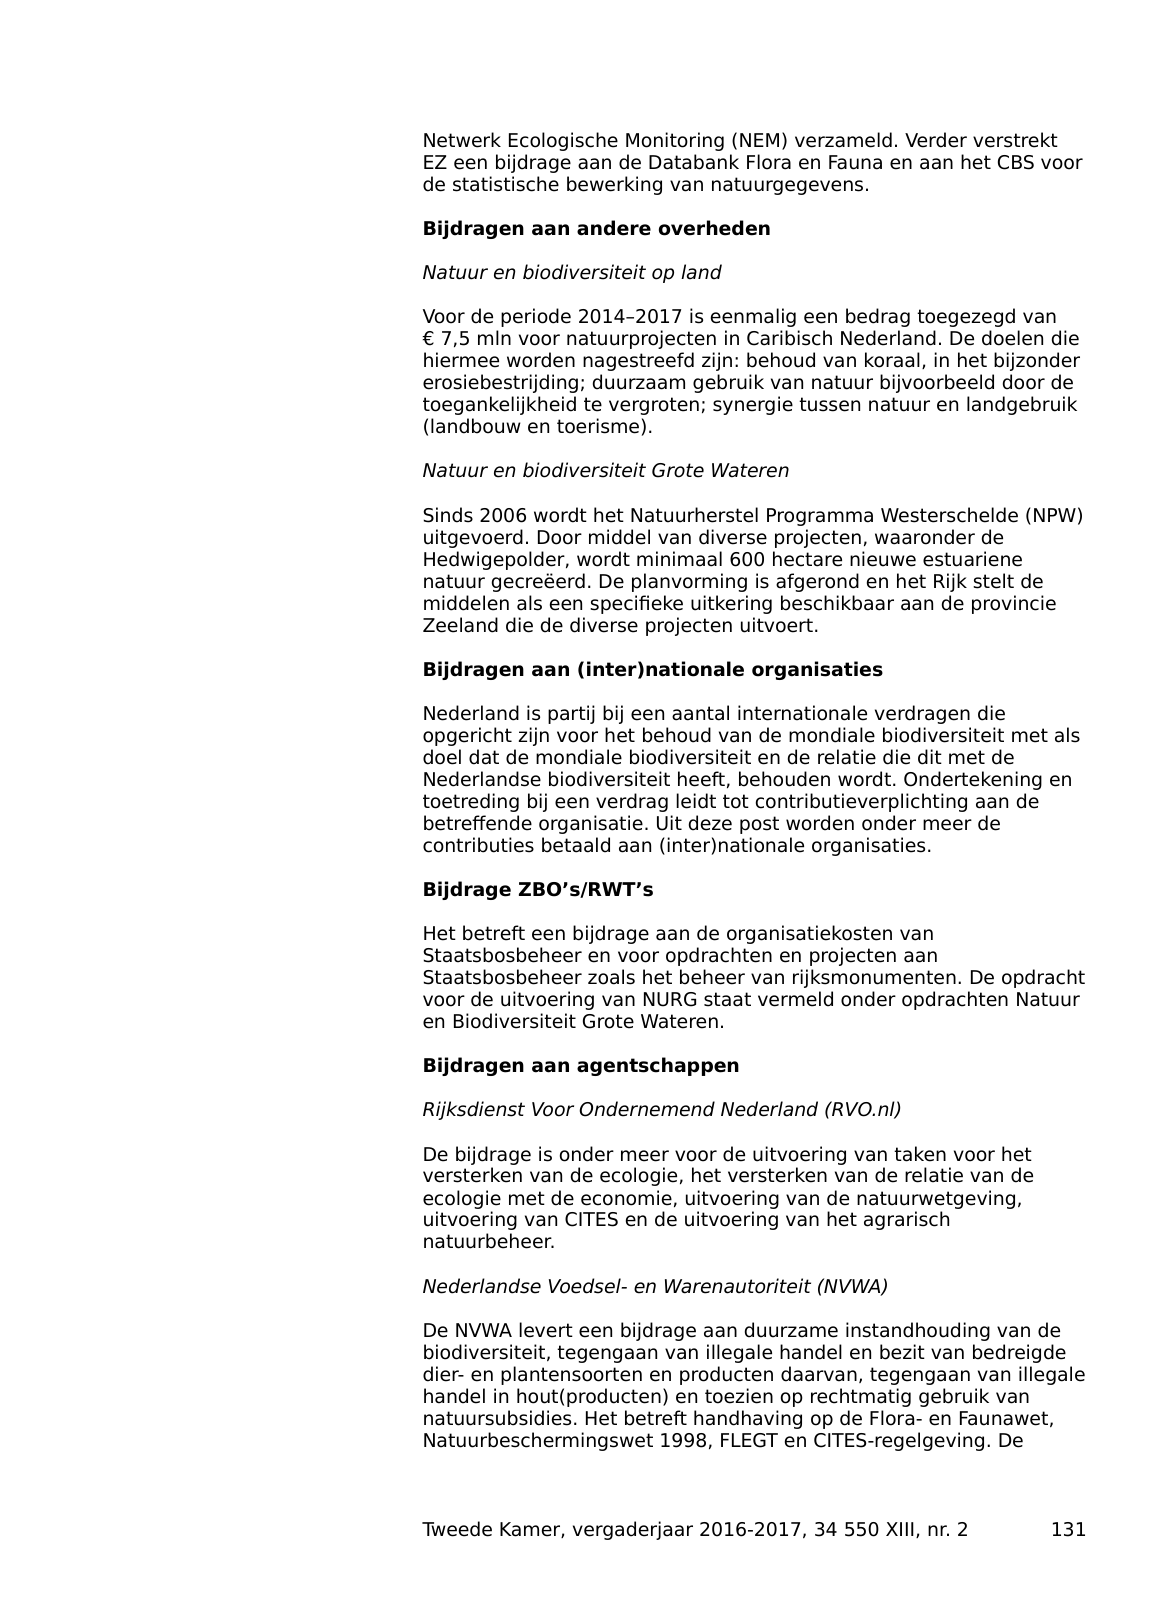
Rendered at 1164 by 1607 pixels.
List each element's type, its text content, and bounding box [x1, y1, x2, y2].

text De NVWA levert een bijdrage aan duurzame instandhouding van de biodiversiteit, tegengaan van illegale handel en bezit van bedreigde dier- en plantensoorten en producten daarvan, tegengaan van illegale handel in hout(producten) en toezien op rechtmatig gebruik van natuursubsidies. Het betreft handhaving op de Flora- en Faunawet, Natuurbeschermingswet 1998, FLEGT en CITES-regelgeving. De [422, 1320, 1087, 1452]
subtitle Bijdragen aan (inter)nationale organisaties [422, 659, 1087, 681]
subtitle Bijdragen aan agentschappen [422, 1055, 1087, 1077]
text Nederland is partij bij een aantal internationale verdragen die opgericht zijn voor het behoud van de mondiale biodiversiteit met als doel dat de mondiale biodiversiteit en de relatie die dit met de Nederlandse biodiversiteit heeft, behouden wordt. Ondertekening en toetreding bij een verdrag leidt tot contributieverplichting aan de betreffende organisatie. Uit deze post worden onder meer de contributies betaald aan (inter)nationale organisaties. [422, 703, 1087, 857]
subtitle Rijksdienst Voor Ondernemend Nederland (RVO.nl) [422, 1099, 1087, 1121]
text Netwerk Ecologische Monitoring (NEM) verzameld. Verder verstrekt EZ een bijdrage aan de Databank Flora en Fauna en aan het CBS voor de statistische bewerking van natuurgegevens. [422, 130, 1087, 196]
subtitle Nederlandse Voedsel- en Warenautoriteit (NVWA) [422, 1276, 1087, 1297]
subtitle Natuur en biodiversiteit Grote Wateren [422, 460, 1087, 482]
text Het betreft een bijdrage aan de organisatiekosten van Staatsbosbeheer en voor opdrachten en projecten aan Staatsbosbeheer zoals het beheer van rijksmonumenten. De opdracht voor de uitvoering van NURG staat vermeld onder opdrachten Natuur en Biodiversiteit Grote Wateren. [422, 923, 1087, 1033]
text Sinds 2006 wordt het Natuurherstel Programma Westerschelde (NPW) uitgevoerd. Door middel van diverse projecten, waaronder de Hedwigepolder, wordt minimaal 600 hectare nieuwe estuariene natuur gecreëerd. De planvorming is afgerond en het Rijk stelt de middelen als een specifieke uitkering beschikbaar aan de provincie Zeeland die de diverse projecten uitvoert. [422, 504, 1087, 636]
text Voor de periode 2014–2017 is eenmalig een bedrag toegezegd van € 7,5 mln voor natuurprojecten in Caribisch Nederland. De doelen die hiermee worden nagestreefd zijn: behoud van koraal, in het bijzonder erosiebestrijding; duurzaam gebruik van natuur bijvoorbeeld door de toegankelijkheid te vergroten; synergie tussen natuur en landgebruik (landbouw en toerisme). [422, 306, 1087, 438]
subtitle Natuur en biodiversiteit op land [422, 262, 1087, 284]
subtitle Bijdragen aan andere overheden [422, 218, 1087, 240]
subtitle Bijdrage ZBO’s/RWT’s [422, 879, 1087, 901]
text De bijdrage is onder meer voor de uitvoering van taken voor het versterken van de ecologie, het versterken van de relatie van de ecologie met de economie, uitvoering van de natuurwetgeving, uitvoering van CITES en de uitvoering van het agrarisch natuurbeheer. [422, 1143, 1087, 1253]
